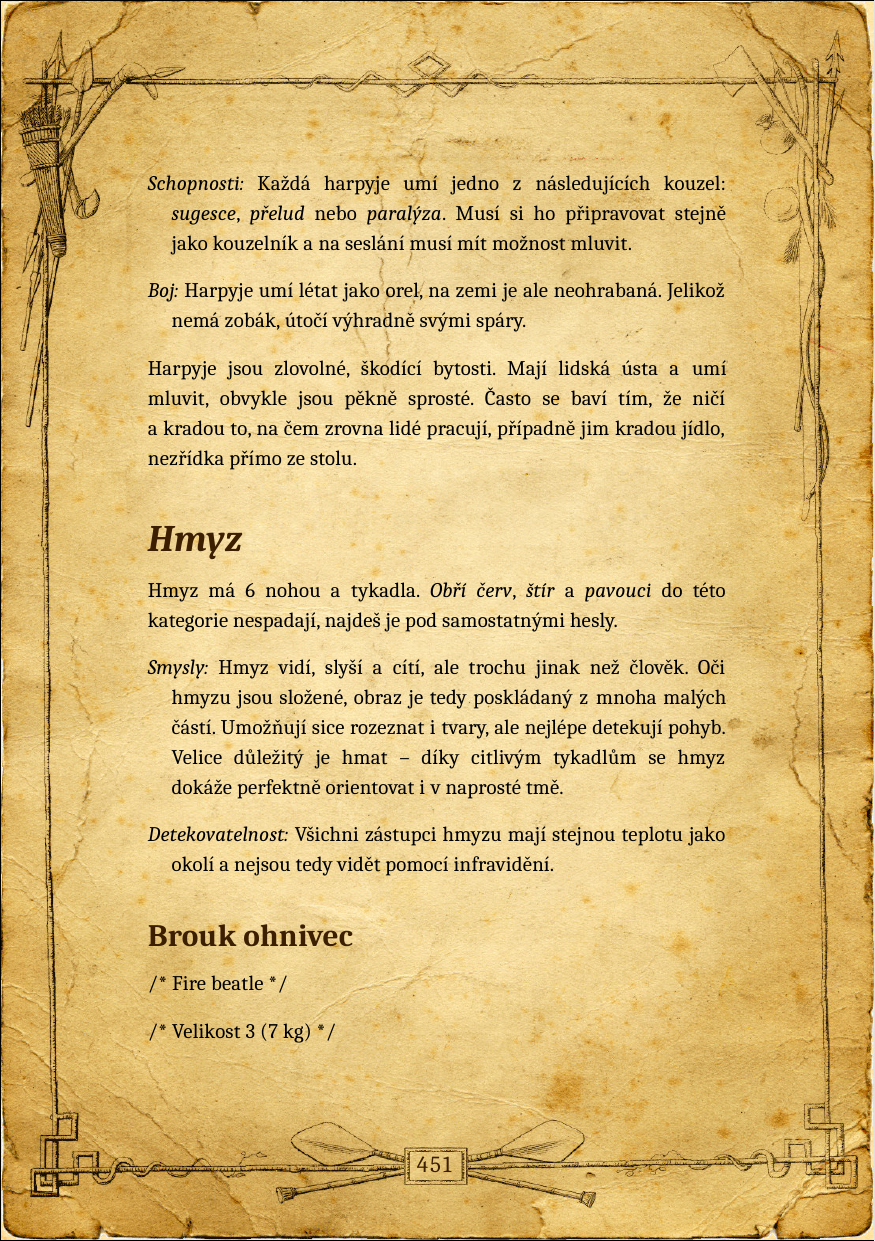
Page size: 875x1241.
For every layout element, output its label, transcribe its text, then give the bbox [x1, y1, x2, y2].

text /* Fire beatle */ [148, 972, 726, 996]
text Harpyje jsou zlovolné, škodící bytosti. Mají lidská ústa a⁠ umí mluvit, obvykle jsou pěkně sprosté. Často se baví tím, že ničí a⁠ kradou to, na čem zrovna lidé pracují, případně jim kradou jídlo, nezřídka přímo ze stolu. [148, 357, 726, 470]
subtitle Hmyz [148, 518, 726, 561]
text Smysly: Hmyz vidí, slyší a⁠ cítí, ale trochu jinak než člověk. Oči hmyzu jsou složené, obraz je tedy poskládaný z⁠ mnoha malých částí. Umožňují sice rozeznat i⁠ tvary, ale nejlépe detekují pohyb. Velice důležitý je hmat – díky citlivým tykadlům se hmyz dokáže perfektně orientovat i⁠ v⁠ naprosté tmě. [148, 656, 726, 799]
text /* Velikost 3 (7 kg) */ [148, 1019, 726, 1043]
subtitle Brouk ohnivec [148, 918, 726, 954]
text Schopnosti: Každá harpyje umí jedno z⁠ následujících kouzel: sugesce, přelud nebo paralýza. Musí si ho připravovat stejně jako kouzelník a⁠ na seslání musí mít možnost mluvit. [148, 172, 726, 256]
text Detekovatelnost: Všichni zástupci hmyzu mají stejnou teplotu jako okolí a⁠ nejsou tedy vidět pomocí infravidění. [148, 823, 726, 877]
picture [1, 1, 874, 1240]
text Boj: Harpyje umí létat jako orel, na zemi je ale neohrabaná. Jelikož nemá zobák, útočí výhradně svými spáry. [148, 279, 726, 333]
text Hmyz má 6 nohou a⁠ tykadla. Obří červ, štír a⁠ pavouci do této kategorie nespadají, najdeš je pod samostatnými hesly. [148, 578, 726, 632]
